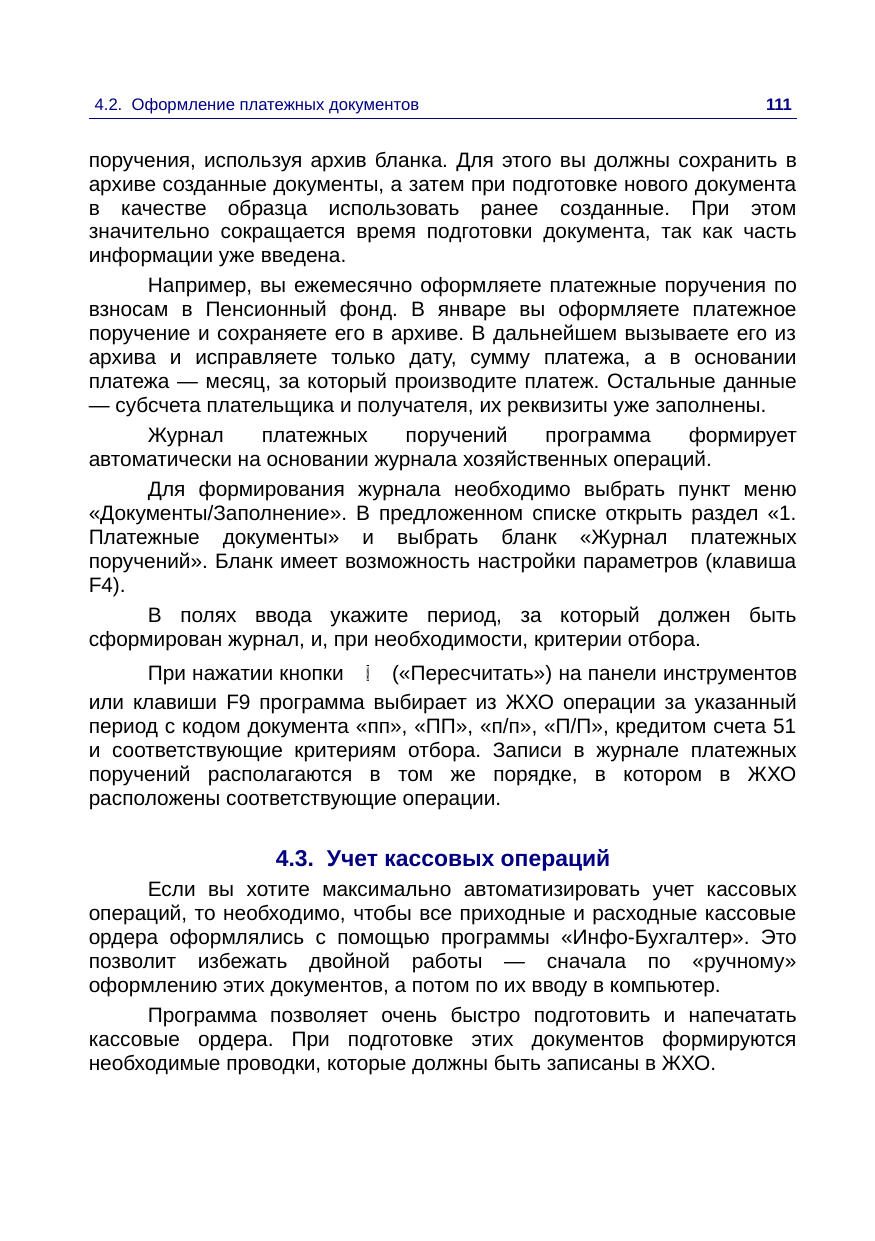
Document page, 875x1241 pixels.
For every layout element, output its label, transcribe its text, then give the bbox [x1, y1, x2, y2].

text Программа позволяет очень быстро подготовить и напечатать кассовые ордера. При подготовке этих документов формируются необходимые проводки, которые должны быть записаны в ЖХО. [88, 1003, 797, 1075]
text Например, вы ежемесячно оформляете платежные поручения по взносам в Пенсионный фонд. В январе вы оформляете платежное поручение и сохраняете его в архиве. В дальнейшем вызываете его из архива и исправляете только дату, сумму платежа, а в основании платежа — месяц, за который производите платеж. Остальные данные — субсчета плательщика и получателя, их реквизиты уже заполнены. [88, 273, 797, 417]
subtitle Учет кассовых операций [88, 845, 797, 871]
text Если вы хотите максимально автоматизировать учет кассовых операций, то необходимо, чтобы все приходные и расходные кассовые ордера оформлялись с помощью программы «Инфо-Бухгалтер». Это позволит избежать двойной работы — сначала по «ручному» оформлению этих документов, а потом по их вводу в компьютер. [88, 877, 797, 997]
text В полях ввода укажите период, за который должен быть сформирован журнал, и, при необходимости, критерии отбора. [88, 602, 797, 650]
text Для формирования журнала необходимо выбрать пункт меню «Документы/Заполнение». В предложенном списке открыть раздел «1. Платежные документы» и выбрать бланк «Журнал платежных поручений». Бланк имеет возможность настройки параметров (клавиша F4). [88, 477, 797, 597]
text Журнал платежных поручений программа формирует автоматически на основании журнала хозяйственных операций. [88, 423, 797, 471]
text При нажатии кнопки («Пересчитать») на панели инструментов или клавиши F9 программа выбирает из ЖХО операции за указанный период с кодом документа «пп», «ПП», «п/п», «П/П», кредитом счета 51 и соответствующие критериям отбора. Записи в журнале платежных поручений располагаются в том же порядке, в котором в ЖХО расположены соответствующие операции. [88, 656, 797, 809]
text поручения, используя архив бланка. Для этого вы должны сохранить в архиве созданные документы, а затем при подготовке нового документа в качестве образца использовать ранее созданные. При этом значительно сокращается время подготовки документа, так как часть информации уже введена. [88, 147, 797, 267]
